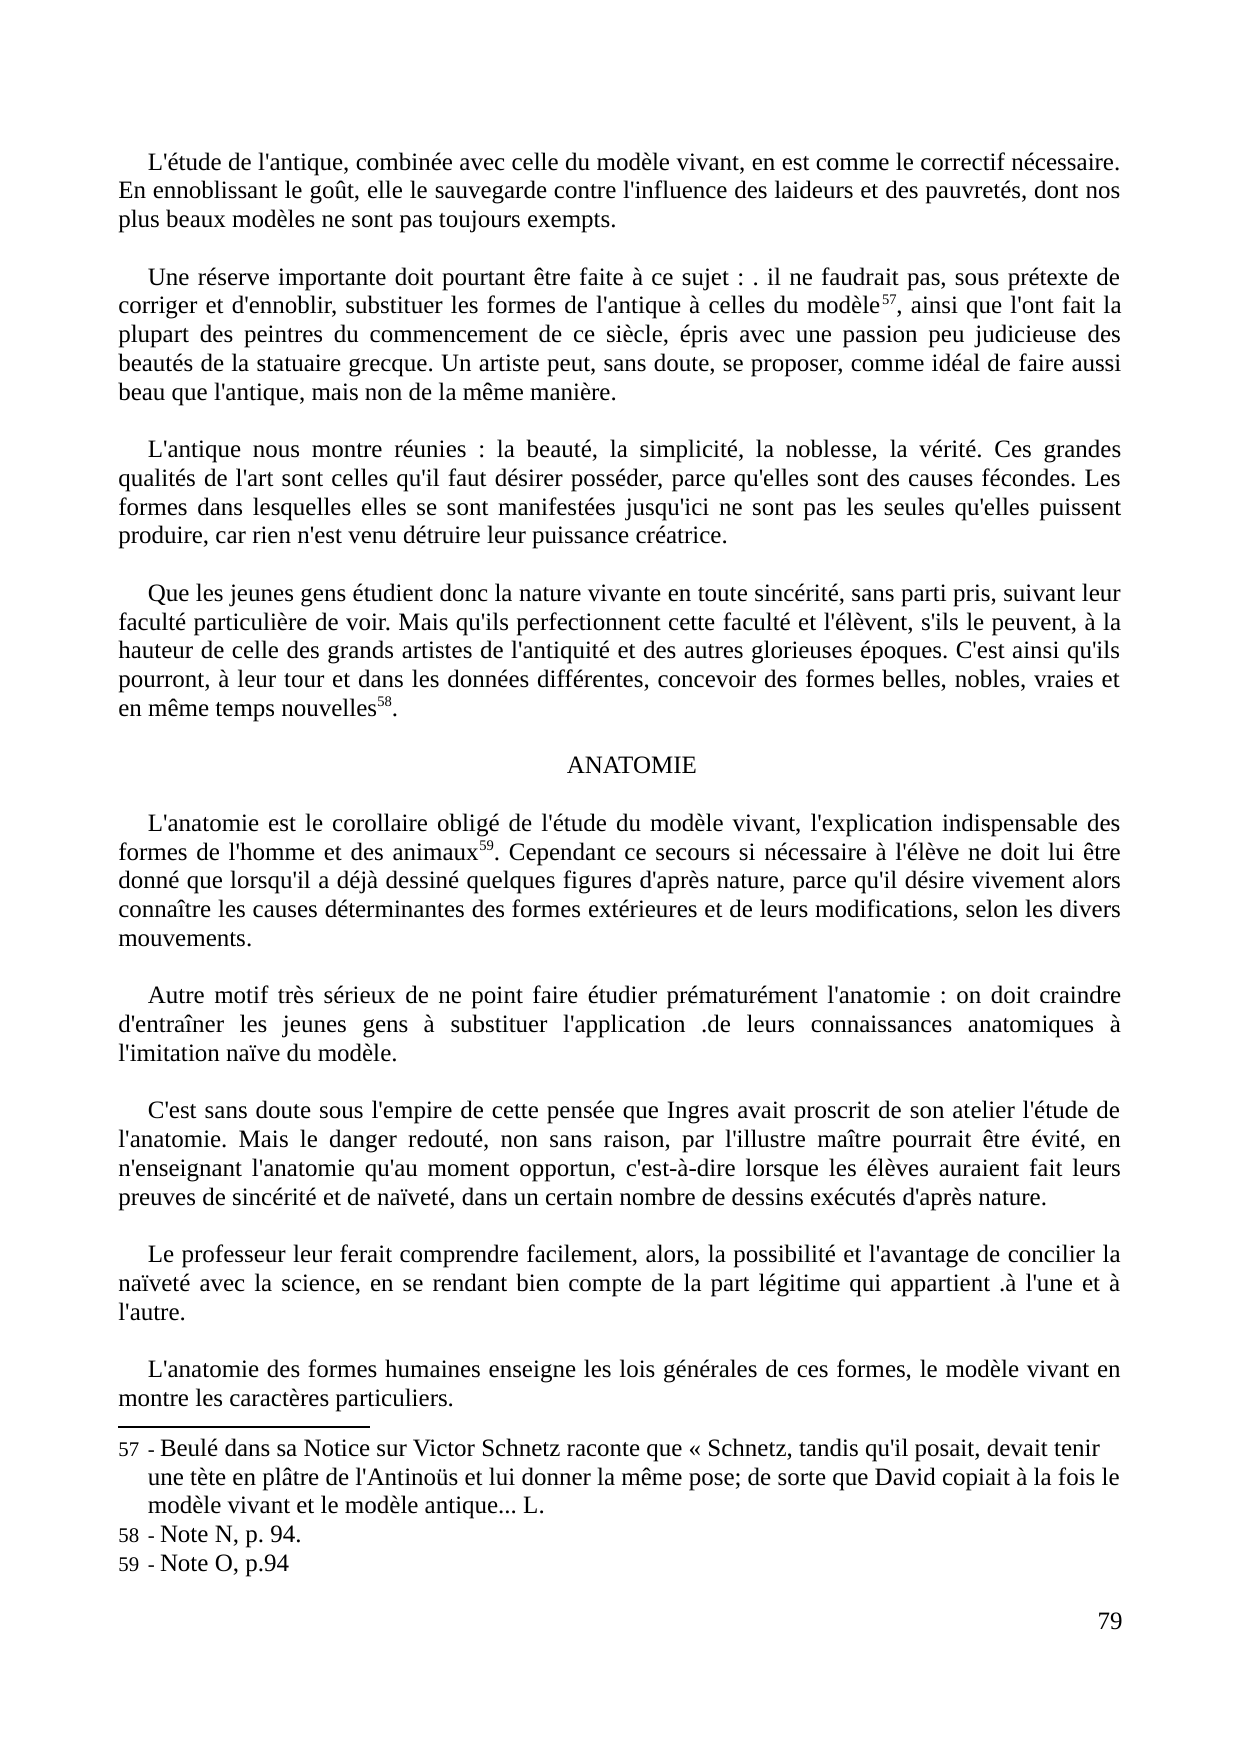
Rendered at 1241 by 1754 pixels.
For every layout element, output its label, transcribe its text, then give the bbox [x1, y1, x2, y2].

text - Note O, p.94 [118, 1548, 1122, 1577]
text L'antique nous montre réunies : la beauté, la simplicité, la noblesse, la vérité. Ces grandes qualités de l'art sont celles qu'il faut désirer posséder, parce qu'elles sont des causes fécondes. Les formes dans lesquelles elles se sont manifestées jusqu'ici ne sont pas les seules qu'elles puissent produire, car rien n'est venu détruire leur puissance créatrice. [118, 434, 1122, 549]
text L'anatomie des formes humaines enseigne les lois générales de ces formes, le modèle vivant en montre les caractères particuliers. [118, 1354, 1122, 1412]
text Autre motif très sérieux de ne point faire étudier prématurément l'anatomie : on doit craindre d'entraîner les jeunes gens à substituer l'application .de leurs connaissances anatomiques à l'imitation naïve du modèle. [118, 981, 1122, 1067]
text L'anatomie est le corollaire obligé de l'étude du modèle vivant, l'explication indispensable des formes de l'homme et des animaux. Cependant ce secours si nécessaire à l'élève ne doit lui être donné que lorsqu'il a déjà dessiné quelques figures d'après nature, parce qu'il désire vivement alors connaître les causes déterminantes des formes extérieures et de leurs modifications, selon les divers mouvements. [118, 808, 1122, 952]
text L'étude de l'antique, combinée avec celle du modèle vivant, en est comme le correctif nécessaire. En ennoblissant le goût, elle le sauvegarde contre l'influence des laideurs et des pauvretés, dont nos plus beaux modèles ne sont pas toujours exempts. [118, 147, 1122, 233]
text - Note N, p. 94. [118, 1519, 1122, 1548]
text Que les jeunes gens étudient donc la nature vivante en toute sincérité, sans parti pris, suivant leur faculté particulière de voir. Mais qu'ils perfectionnent cette faculté et l'élèvent, s'ils le peuvent, à la hauteur de celle des grands artistes de l'antiquité et des autres glorieuses époques. C'est ainsi qu'ils pourront, à leur tour et dans les données différentes, concevoir des formes belles, nobles, vraies et en même temps nouvelles. [118, 578, 1122, 722]
text - Beulé dans sa Notice sur Victor Schnetz raconte que « Schnetz, tandis qu'il posait, devait tenir une tète en plâtre de l'Antinoüs et lui donner la même pose; de sorte que David copiait à la fois le modèle vivant et le modèle antique... L. [118, 1433, 1122, 1519]
text ANATOMIE [118, 751, 1122, 779]
text Le professeur leur ferait comprendre facilement, alors, la possibilité et l'avantage de concilier la naïveté avec la science, en se rendant bien compte de la part légitime qui appartient .à l'une et à l'autre. [118, 1239, 1122, 1326]
text Une réserve importante doit pourtant être faite à ce sujet : . il ne faudrait pas, sous prétexte de corriger et d'ennoblir, substituer les formes de l'antique à celles du modèle, ainsi que l'ont fait la plupart des peintres du commencement de ce siècle, épris avec une passion peu judicieuse des beautés de la statuaire grecque. Un artiste peut, sans doute, se proposer, comme idéal de faire aussi beau que l'antique, mais non de la même manière. [118, 262, 1122, 406]
text C'est sans doute sous l'empire de cette pensée que Ingres avait proscrit de son atelier l'étude de l'anatomie. Mais le danger redouté, non sans raison, par l'illustre maître pourrait être évité, en n'enseignant l'anatomie qu'au moment opportun, c'est-à-dire lorsque les élèves auraient fait leurs preuves de sincérité et de naïveté, dans un certain nombre de dessins exécutés d'après nature. [118, 1096, 1122, 1211]
